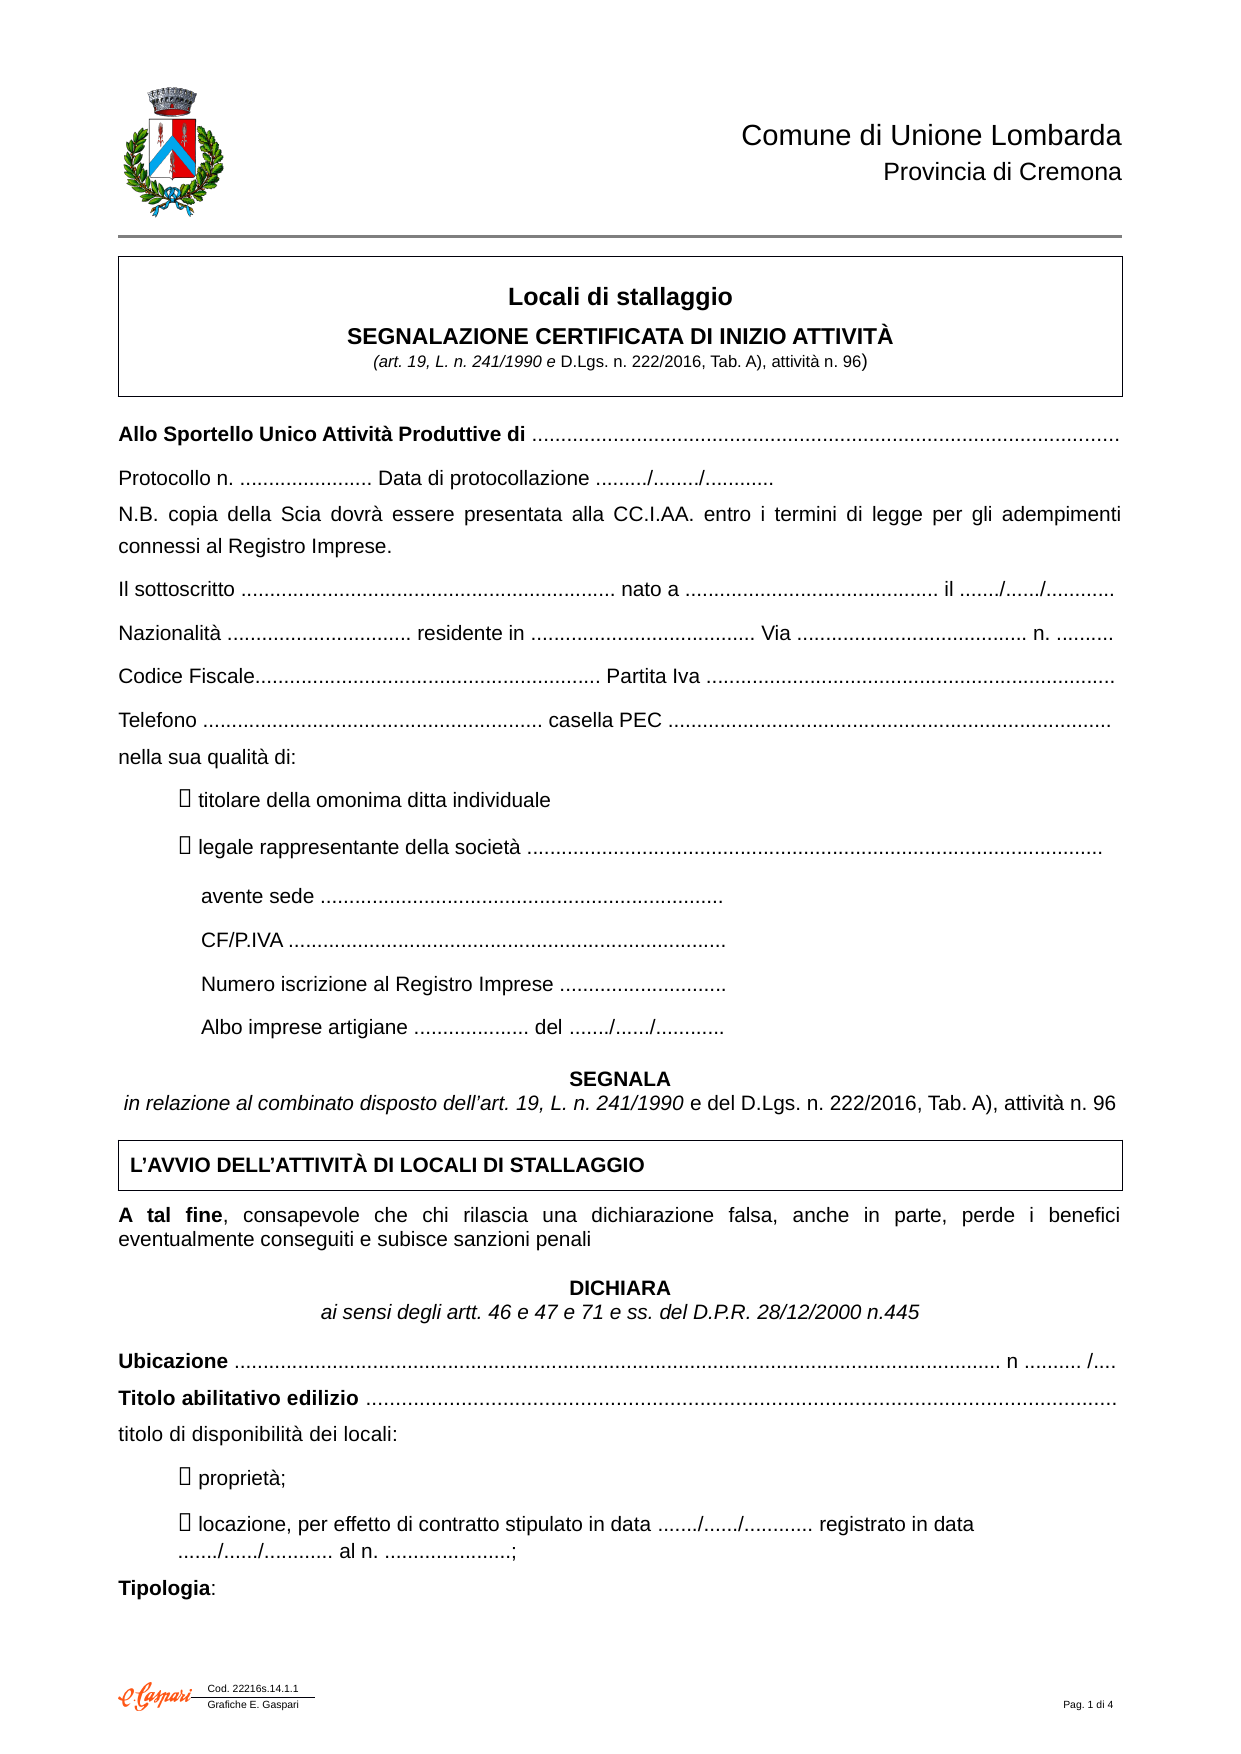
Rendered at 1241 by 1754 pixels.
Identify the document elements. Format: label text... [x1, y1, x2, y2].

text Comune di Unione Lombarda [118, 118, 1122, 152]
table_header Locali di stallaggio SEGNALAZIONE CERTIFICATA DI INIZIO ATTIVITÀ (art. 19, L. n. 241/1990 e D.Lgs. n. 222/2016, Tab. A), attività n. 96) [119, 257, 1122, 396]
text titolo di disponibilità dei locali: [118, 1422, 1122, 1446]
text  legale rappresentante della società .................................................................................................... [177, 827, 1122, 862]
text Numero iscrizione al Registro Imprese ............................. [201, 972, 1122, 996]
picture [118, 1682, 192, 1711]
picture [122, 87, 224, 118]
text  proprietà; [177, 1458, 1122, 1492]
text Nazionalità ................................ residente in ....................................... Via ........................................ n. .......... [118, 621, 1122, 645]
picture [122, 152, 157, 157]
picture [188, 152, 224, 157]
text Albo imprese artigiane .................... del ......./....../............ [201, 1015, 1122, 1039]
text Ubicazione ..................................................................................................................................... n .......... /.... [118, 1349, 1122, 1373]
text Codice Fiscale............................................................ Partita Iva ....................................................................... [118, 664, 1122, 688]
text Protocollo n. ....................... Data di protocollazione ........./......../............ [118, 466, 1122, 490]
table_header L’AVVIO DELL’ATTIVITÀ DI LOCALI DI STALLAGGIO [119, 1141, 1122, 1189]
text Il sottoscritto ................................................................. nato a ............................................ il ......./....../............ [118, 577, 1122, 601]
text Allo Sportello Unico Attività Produttive di [118, 422, 1122, 446]
text A tal fine, consapevole che chi rilascia una dichiarazione falsa, anche in parte, perde i benefici eventualmente conseguiti e subisce sanzioni penali [118, 1203, 1122, 1251]
text Provincia di Cremona [118, 157, 1122, 185]
text  locazione, per effetto di contratto stipulato in data ......./....../............ registrato in data ......./....../............ al n. ......................; [177, 1505, 1122, 1563]
picture [122, 185, 224, 219]
text avente sede ...................................................................... [201, 884, 1122, 908]
text Titolo abilitativo edilizio .............................................................................................................................. [118, 1385, 1122, 1409]
text DICHIARA [118, 1276, 1122, 1300]
text CF/P.IVA ............................................................................ [201, 928, 1122, 952]
text N.B. copia della Scia dovrà essere presentata alla CC.I.AA. entro i termini di legge per gli adempimenti connessi al Registro Imprese. [118, 502, 1122, 557]
text  titolare della omonima ditta individuale [177, 781, 1122, 815]
text ai sensi degli artt. 46 e 47 e 71 e ss. del D.P.R. 28/12/2000 n.445 [118, 1300, 1122, 1324]
text Telefono ........................................................... casella PEC ............................................................................. [118, 708, 1122, 732]
text in relazione al combinato disposto dell’art. 19, L. n. 241/1990 e del D.Lgs. n. 222/2016, Tab. A), attività n. 96 [118, 1091, 1122, 1114]
text SEGNALA [118, 1067, 1122, 1091]
text nella sua qualità di: [118, 744, 1122, 768]
text Tipologia: [118, 1575, 1128, 1599]
picture [168, 152, 177, 157]
